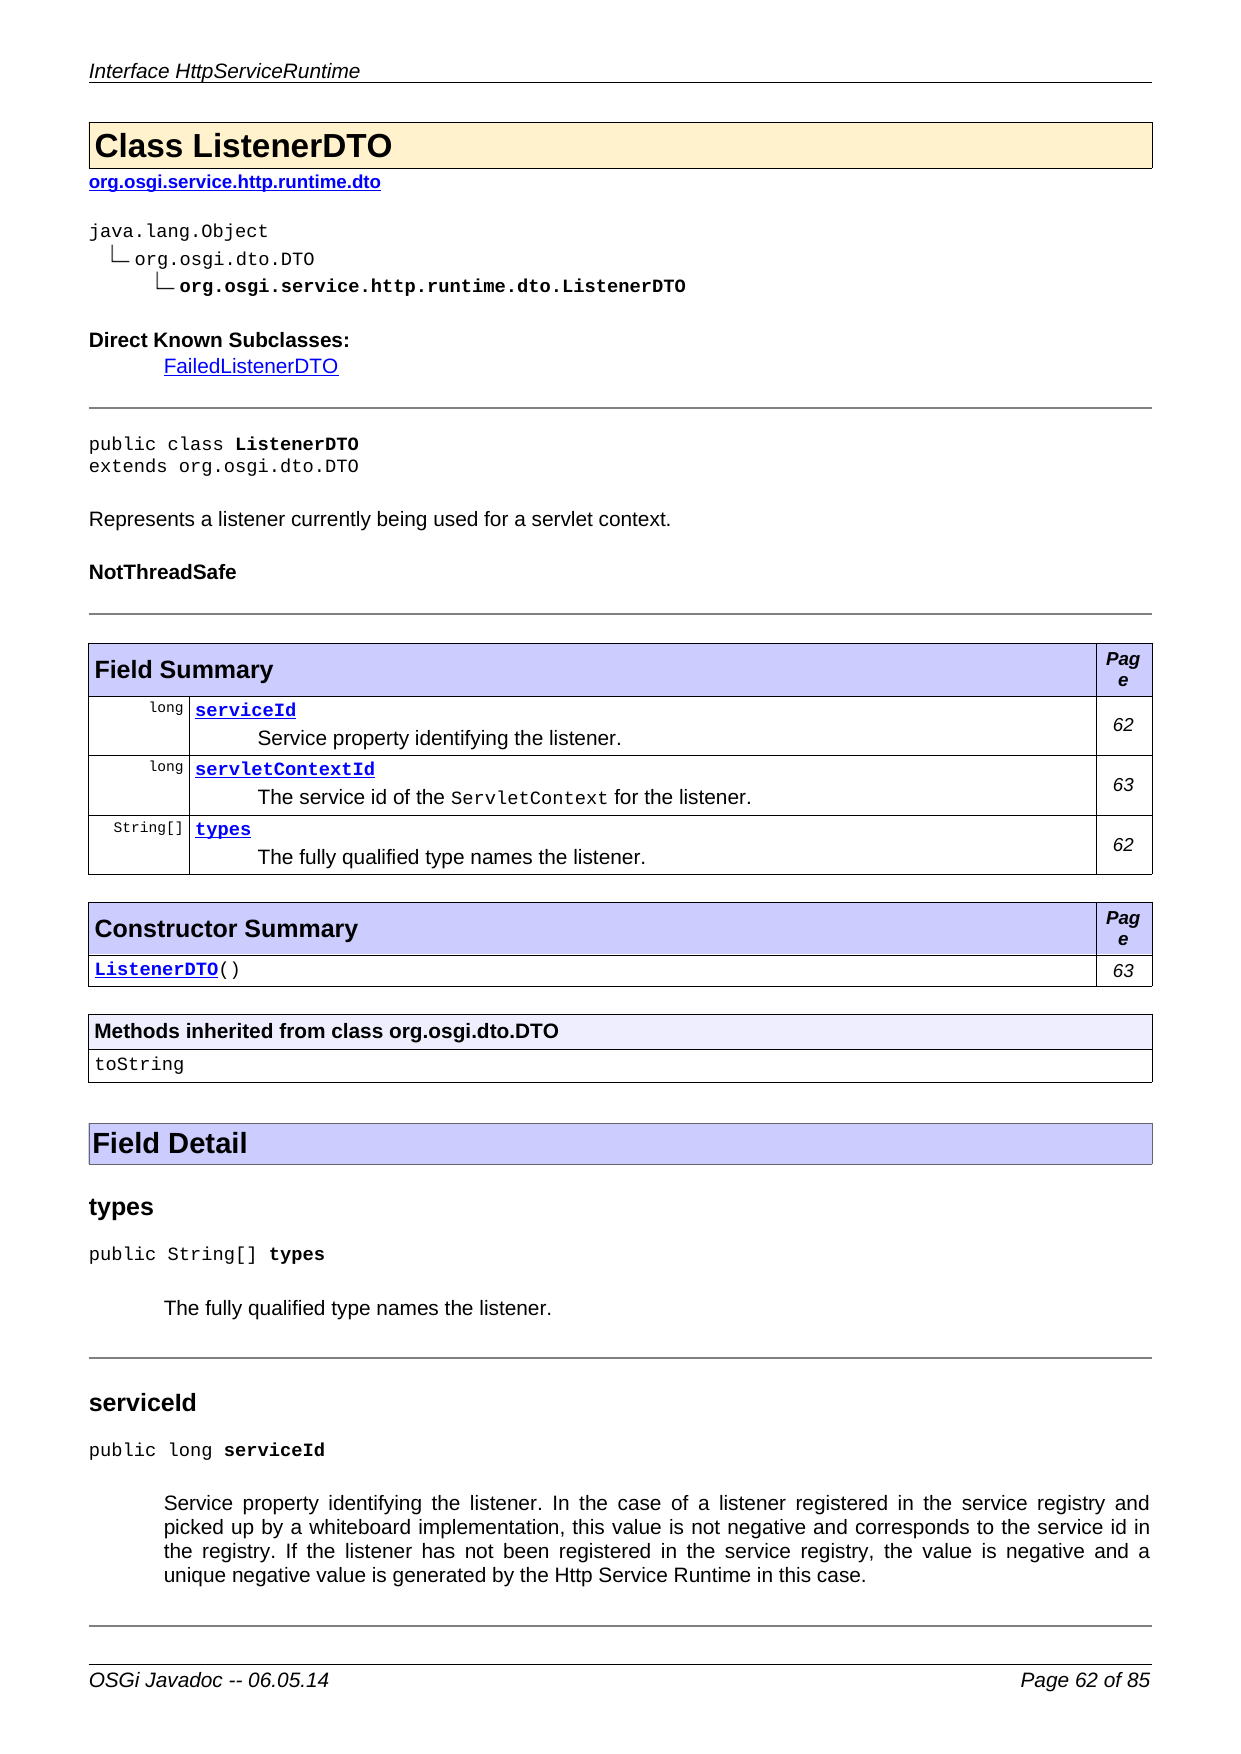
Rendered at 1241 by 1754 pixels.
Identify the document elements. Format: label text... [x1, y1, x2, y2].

subtitle Class ListenerDTO [90, 123, 1152, 168]
table_cell [1097, 956, 1152, 986]
picture [156, 270, 180, 293]
table_header Page [1097, 903, 1152, 954]
table_cell serviceId Service property identifying the listener. [190, 697, 1096, 754]
picture [111, 243, 135, 266]
text extends org.osgi.dto.DTO [88, 456, 1152, 478]
table_cell [1097, 756, 1152, 815]
table_cell ListenerDTO() [89, 956, 1096, 986]
subtitle serviceId [88, 1388, 1152, 1416]
table_cell long [89, 697, 189, 754]
table_cell servletContextId The service id of the ServletContext for the listener. [190, 756, 1096, 815]
text NotThreadSafe [88, 560, 1152, 584]
table_cell [1097, 816, 1152, 874]
subtitle Direct Known Subclasses: [88, 327, 1152, 351]
text public String[] types [88, 1245, 1152, 1266]
table_header Page [1097, 644, 1152, 696]
text org.osgi.service.http.runtime.dto [88, 171, 1152, 193]
text public long serviceId [88, 1441, 1152, 1462]
text FailedListenerDTO [163, 354, 1152, 378]
table_cell String[] [89, 816, 189, 874]
table_cell long [89, 756, 189, 815]
table_cell toString [89, 1050, 1152, 1082]
table_header Methods inherited from class org.osgi.dto.DTO [89, 1015, 1152, 1049]
text java.lang.Object [88, 222, 1152, 243]
text Represents a listener currently being used for a servlet context. [88, 507, 1152, 531]
table_header Constructor Summary [89, 903, 1096, 954]
text The fully qualified type names the listener. [163, 1295, 1152, 1319]
table_cell [1097, 697, 1152, 754]
text public class ListenerDTO [88, 435, 1152, 456]
subtitle types [88, 1192, 1152, 1221]
text org.osgi.dto.DTO [88, 243, 1152, 271]
text Service property identifying the listener. In the case of a listener registered in the service registry and picked up by a whiteboard implementation, this value is not negative and corresponds to the service id in the registry. If the listener has not been registered in the service registry, the value is negative and a unique negative value is generated by the Http Service Runtime in this case. [163, 1491, 1152, 1587]
text org.osgi.service.http.runtime.dto.ListenerDTO [88, 271, 1152, 298]
table_header Field Summary [89, 644, 1096, 696]
table_cell types The fully qualified type names the listener. [190, 816, 1096, 874]
subtitle Field Detail [90, 1124, 1152, 1164]
